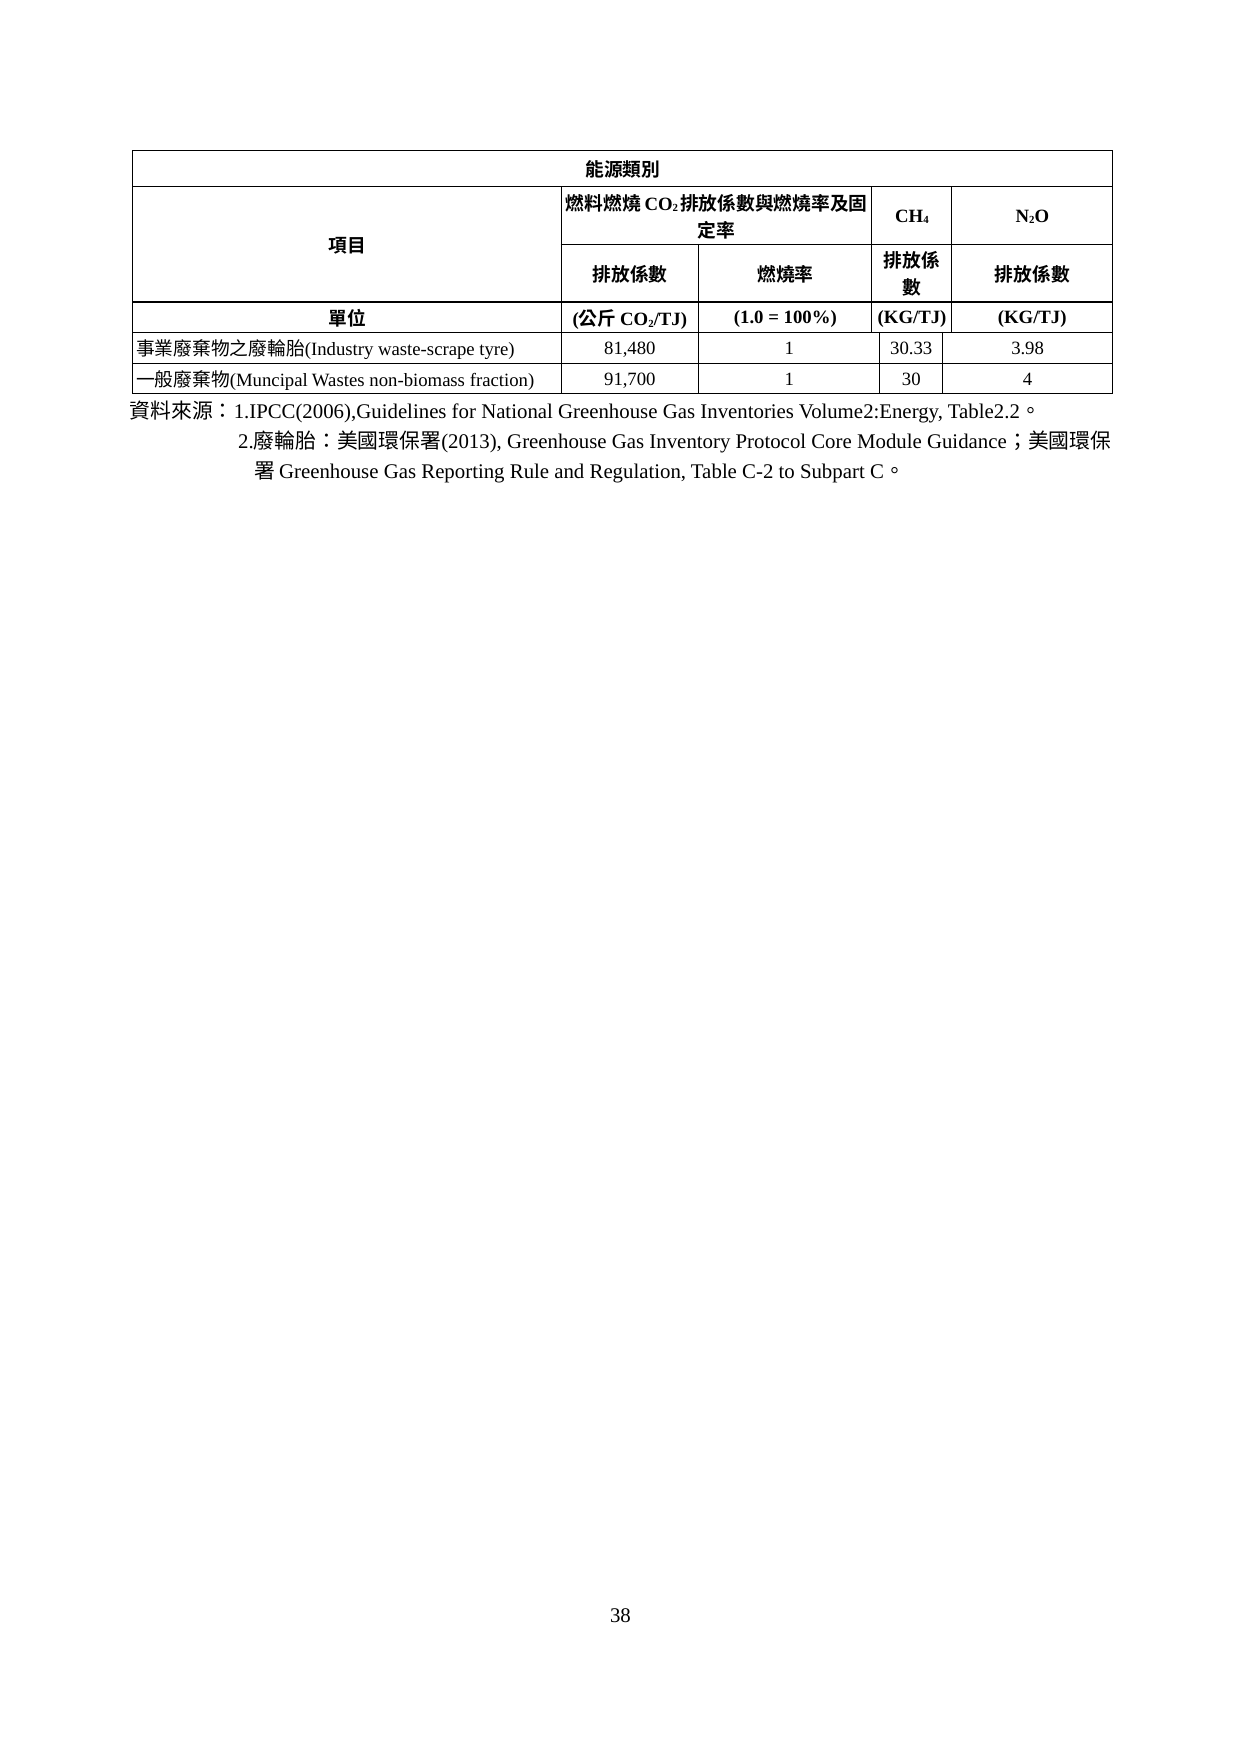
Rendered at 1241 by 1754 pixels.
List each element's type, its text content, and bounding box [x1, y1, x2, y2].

table_cell (公斤CO2/TJ) [562, 303, 698, 332]
table_cell 燃料燃燒CO2排放係數與燃燒率及固定率 [562, 187, 871, 244]
table_cell 一般廢棄物(Muncipal Wastes non-biomass fraction) [133, 364, 561, 393]
table_cell 排放係數 [872, 245, 951, 301]
table_cell N2O [952, 187, 1112, 244]
table_cell 30.33 [880, 333, 942, 362]
table_header 能源類別 [133, 151, 1112, 186]
table_cell 單位 [133, 303, 561, 332]
table_cell 81,480 [562, 333, 698, 362]
table_cell CH4 [872, 187, 951, 244]
table_cell 事業廢棄物之廢輪胎(Industry waste-scrape tyre) [133, 333, 561, 362]
table_cell (KG/TJ) [952, 303, 1112, 332]
table_cell 燃燒率 [699, 245, 871, 301]
table_cell 排放係數 [562, 245, 698, 301]
text 2.廢輪胎：美國環保署(2013), Greenhouse Gas Inventory Protocol Core Module Guidance；美國環保署Greenhouse Gas Reporting Rule and Regulation, Table C-2 to Subpart C。 [238, 424, 1117, 484]
table_cell 3.98 [943, 333, 1112, 362]
table_cell 排放係數 [952, 245, 1112, 301]
table_cell 1 [699, 364, 879, 393]
table_cell (KG/TJ) [872, 303, 951, 332]
table_cell 91,700 [562, 364, 698, 393]
table_cell 4 [943, 364, 1112, 393]
text 資料來源：1.IPCC(2006),Guidelines for National Greenhouse Gas Inventories Volume2:Energy, Table2.2。 [125, 394, 1117, 424]
table_cell (1.0 = 100%) [699, 303, 871, 332]
table_cell 項目 [133, 187, 561, 301]
table_cell 30 [880, 364, 942, 393]
table_cell 1 [699, 333, 879, 362]
